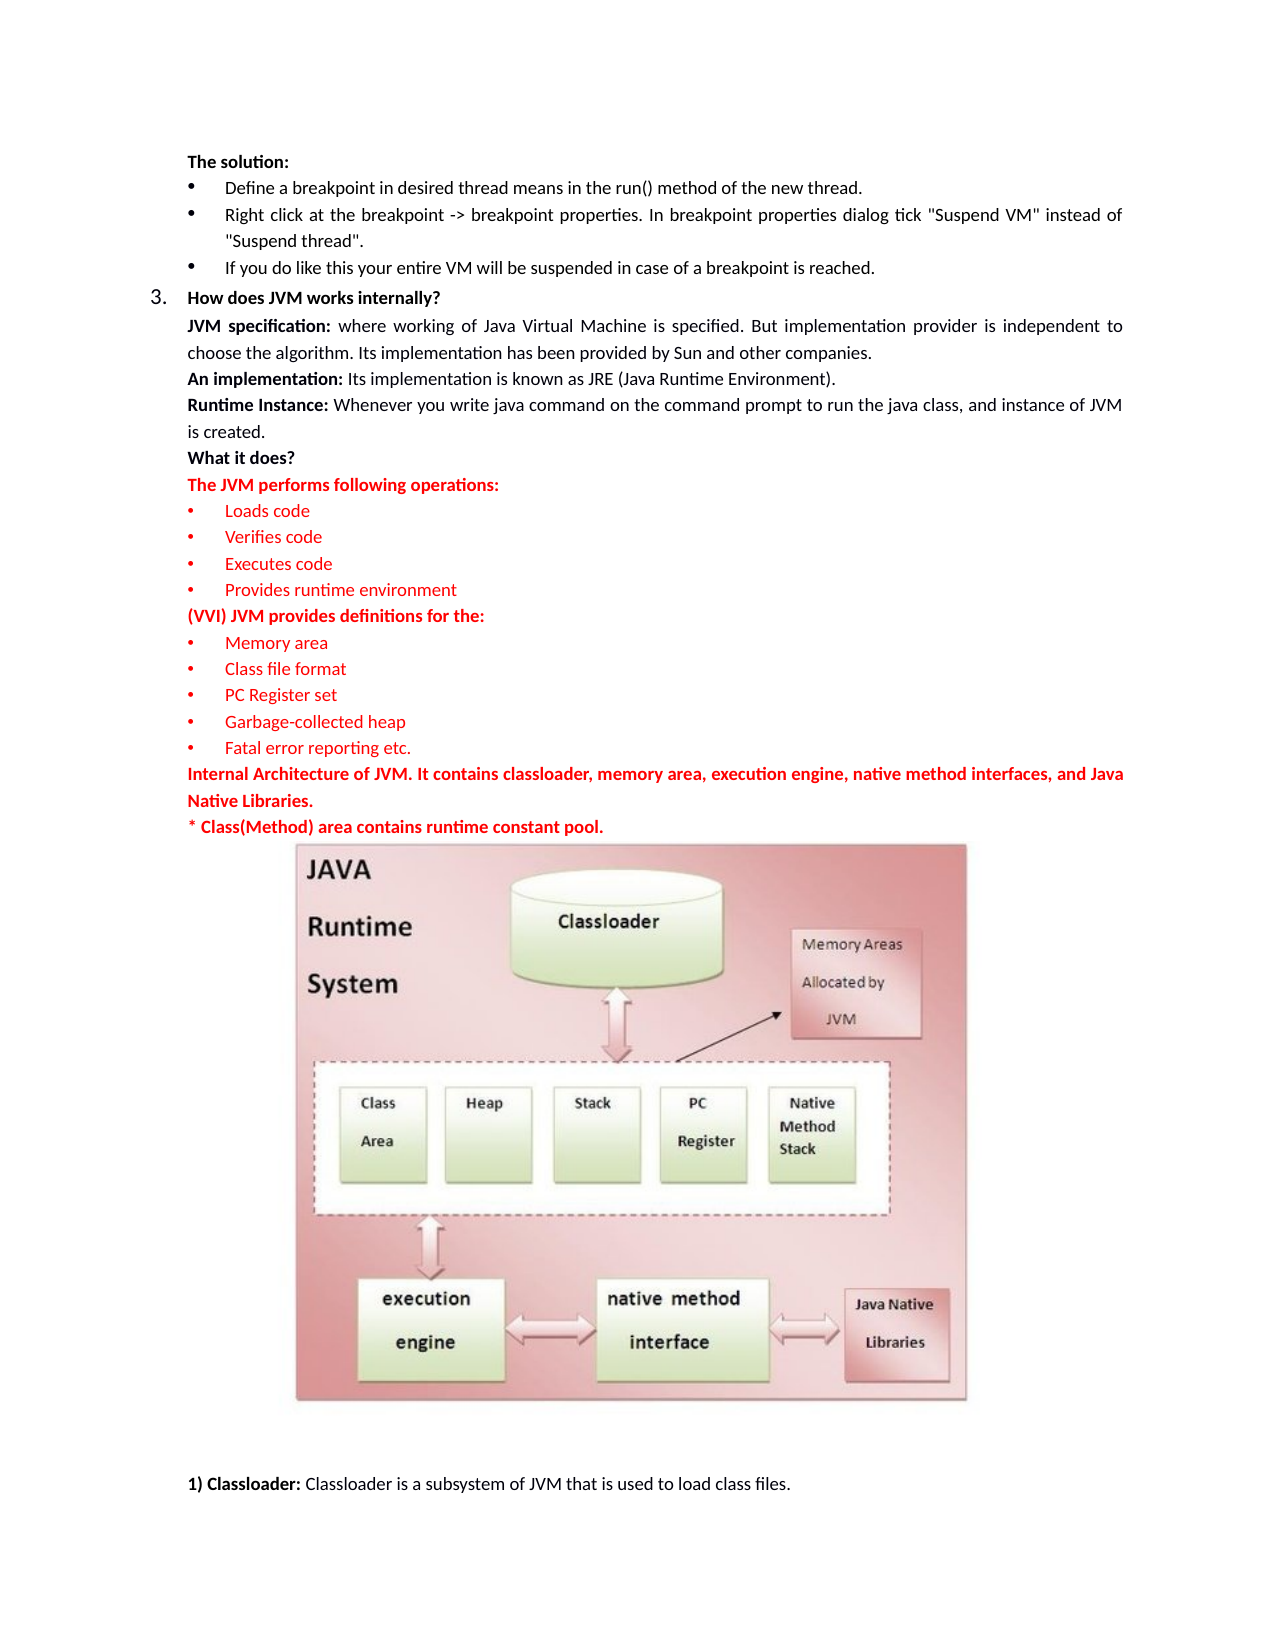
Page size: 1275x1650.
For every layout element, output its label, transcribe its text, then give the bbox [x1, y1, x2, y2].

list Verifies code [187, 525, 1125, 548]
list Executes code [187, 552, 1125, 575]
list (VVI) JVM provides definitions for the: [150, 604, 1125, 627]
list * Class(Method) area contains runtime constant pool. [150, 815, 1125, 838]
list Loads code [187, 499, 1125, 522]
list How does JVM works internally? [150, 282, 1125, 310]
list Garbage-collected heap [187, 710, 1125, 733]
list Define a breakpoint in desired thread means in the run() method of the new thread. [187, 176, 1125, 199]
list Fatal error reporting etc. [187, 736, 1125, 759]
list If you do like this your entire VM will be suspended in case of a breakpoint is reached. [187, 256, 1125, 279]
list Right click at the breakpoint -> breakpoint properties. In breakpoint properties dialog tick "Suspend VM" instead of "Suspend thread". [187, 203, 1125, 252]
list Class file format [187, 657, 1125, 680]
list The solution: [150, 150, 1125, 173]
list An implementation: Its implementation is known as JRE (Java Runtime Environment). [150, 367, 1125, 390]
list 1) Classloader: Classloader is a subsystem of JVM that is used to load class files. [150, 1472, 1125, 1495]
list Memory area [187, 631, 1125, 654]
list The JVM performs following operations: [150, 473, 1125, 496]
picture [258, 841, 1017, 1417]
list What it does? [150, 446, 1125, 469]
list PC Register set [187, 683, 1125, 706]
list Internal Architecture of JVM. It contains classloader, memory area, execution engine, native method interfaces, and Java Native Libraries. [150, 763, 1125, 812]
list Runtime Instance: Whenever you write java command on the command prompt to run the java class, and instance of JVM is created. [150, 394, 1125, 443]
list JVM specification: where working of Java Virtual Machine is specified. But implementation provider is independent to choose the algorithm. Its implementation has been provided by Sun and other companies. [150, 314, 1125, 364]
list Provides runtime environment [187, 578, 1125, 601]
